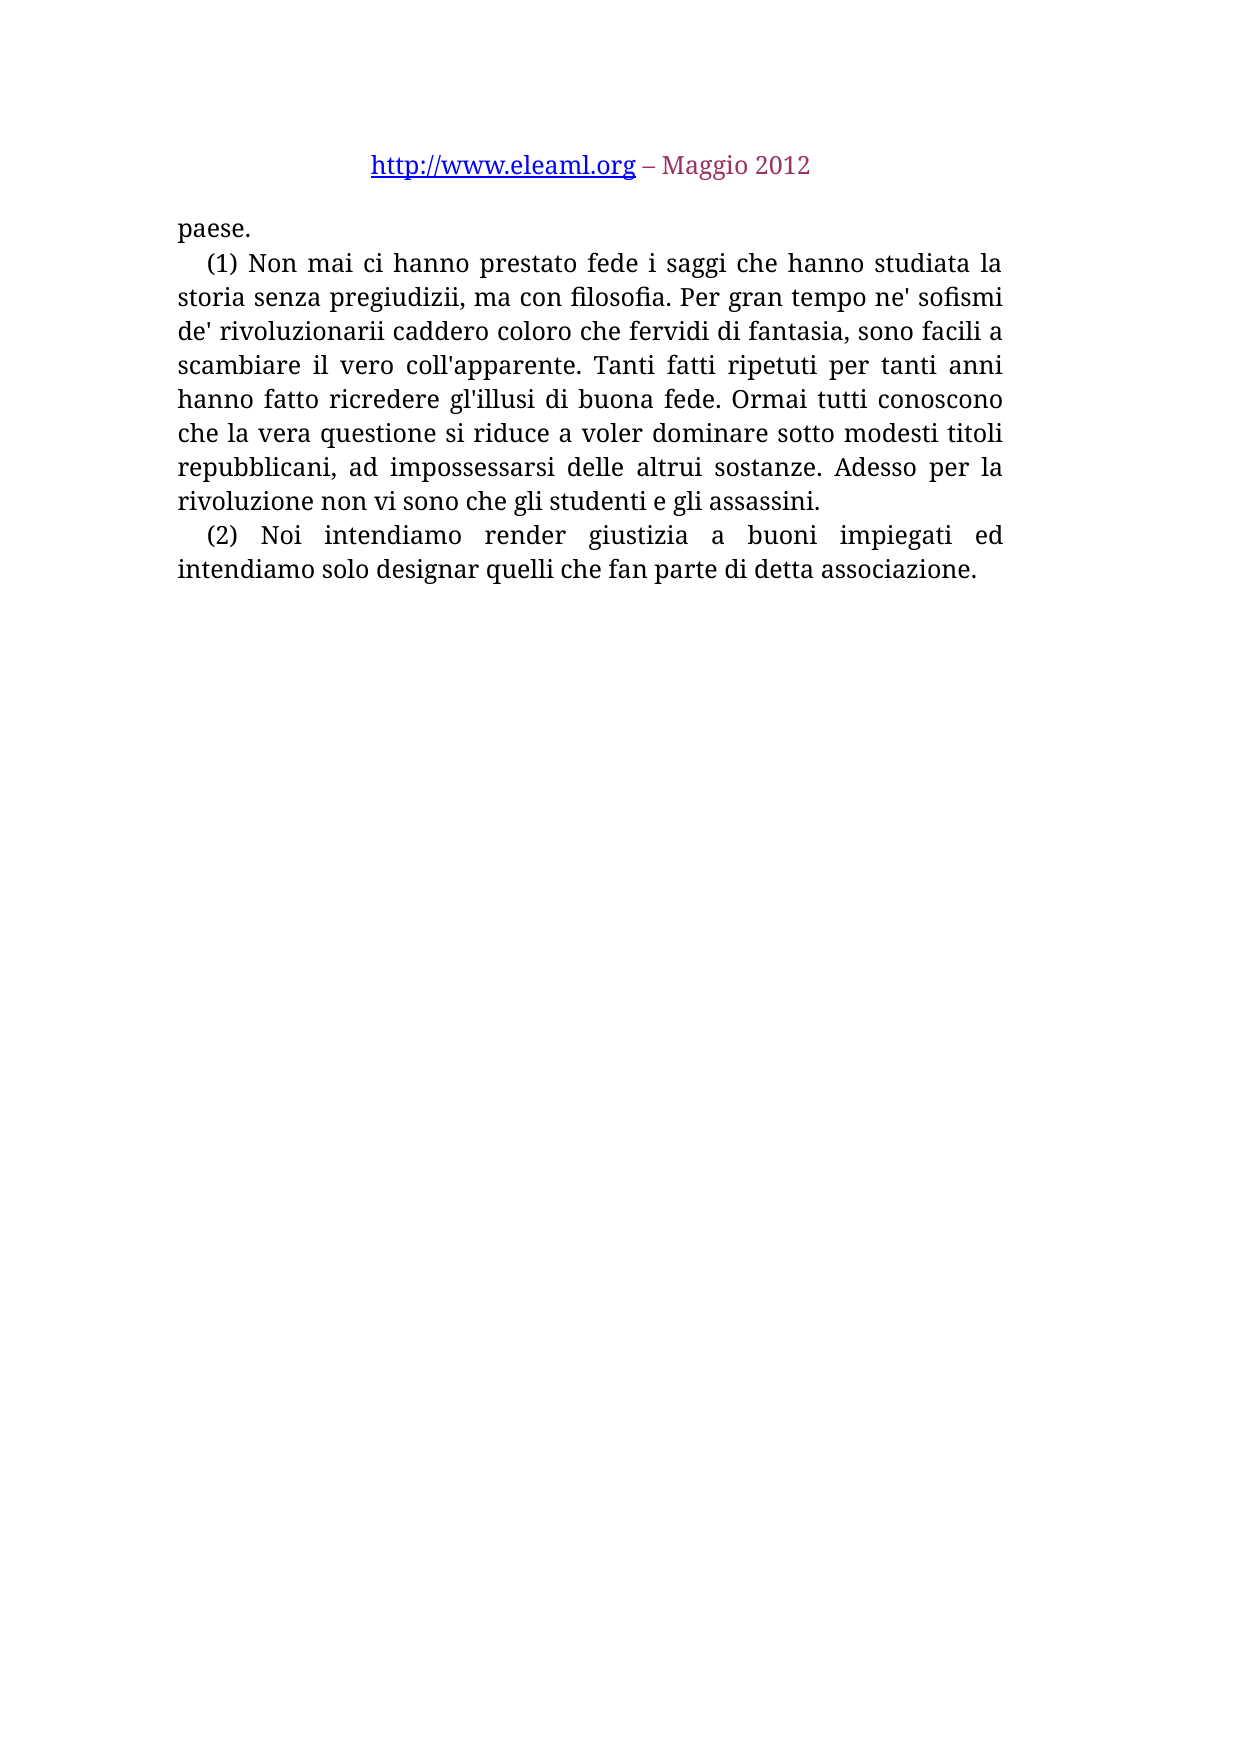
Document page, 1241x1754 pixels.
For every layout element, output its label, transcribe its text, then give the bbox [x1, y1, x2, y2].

text paese. [177, 211, 1004, 245]
text (1) Non mai ci hanno prestato fede i saggi che hanno studiata la storia senza pregiudizii, ma con filosofia. Per gran tempo ne' sofismi de' rivoluzionarii caddero coloro che fervidi di fantasia, sono facili a scambiare il vero coll'apparente. Tanti fatti ripetuti per tanti anni hanno fatto ricredere gl'illusi di buona fede. Ormai tutti conoscono che la vera questione si riduce a voler dominare sotto modesti titoli repubblicani, ad impossessarsi delle altrui sostanze. Adesso per la rivoluzione non vi sono che gli studenti e gli assassini. [177, 245, 1004, 518]
text (2) Noi intendiamo render giustizia a buoni impiegati ed intendiamo solo designar quelli che fan parte di detta associazione. [177, 518, 1004, 586]
